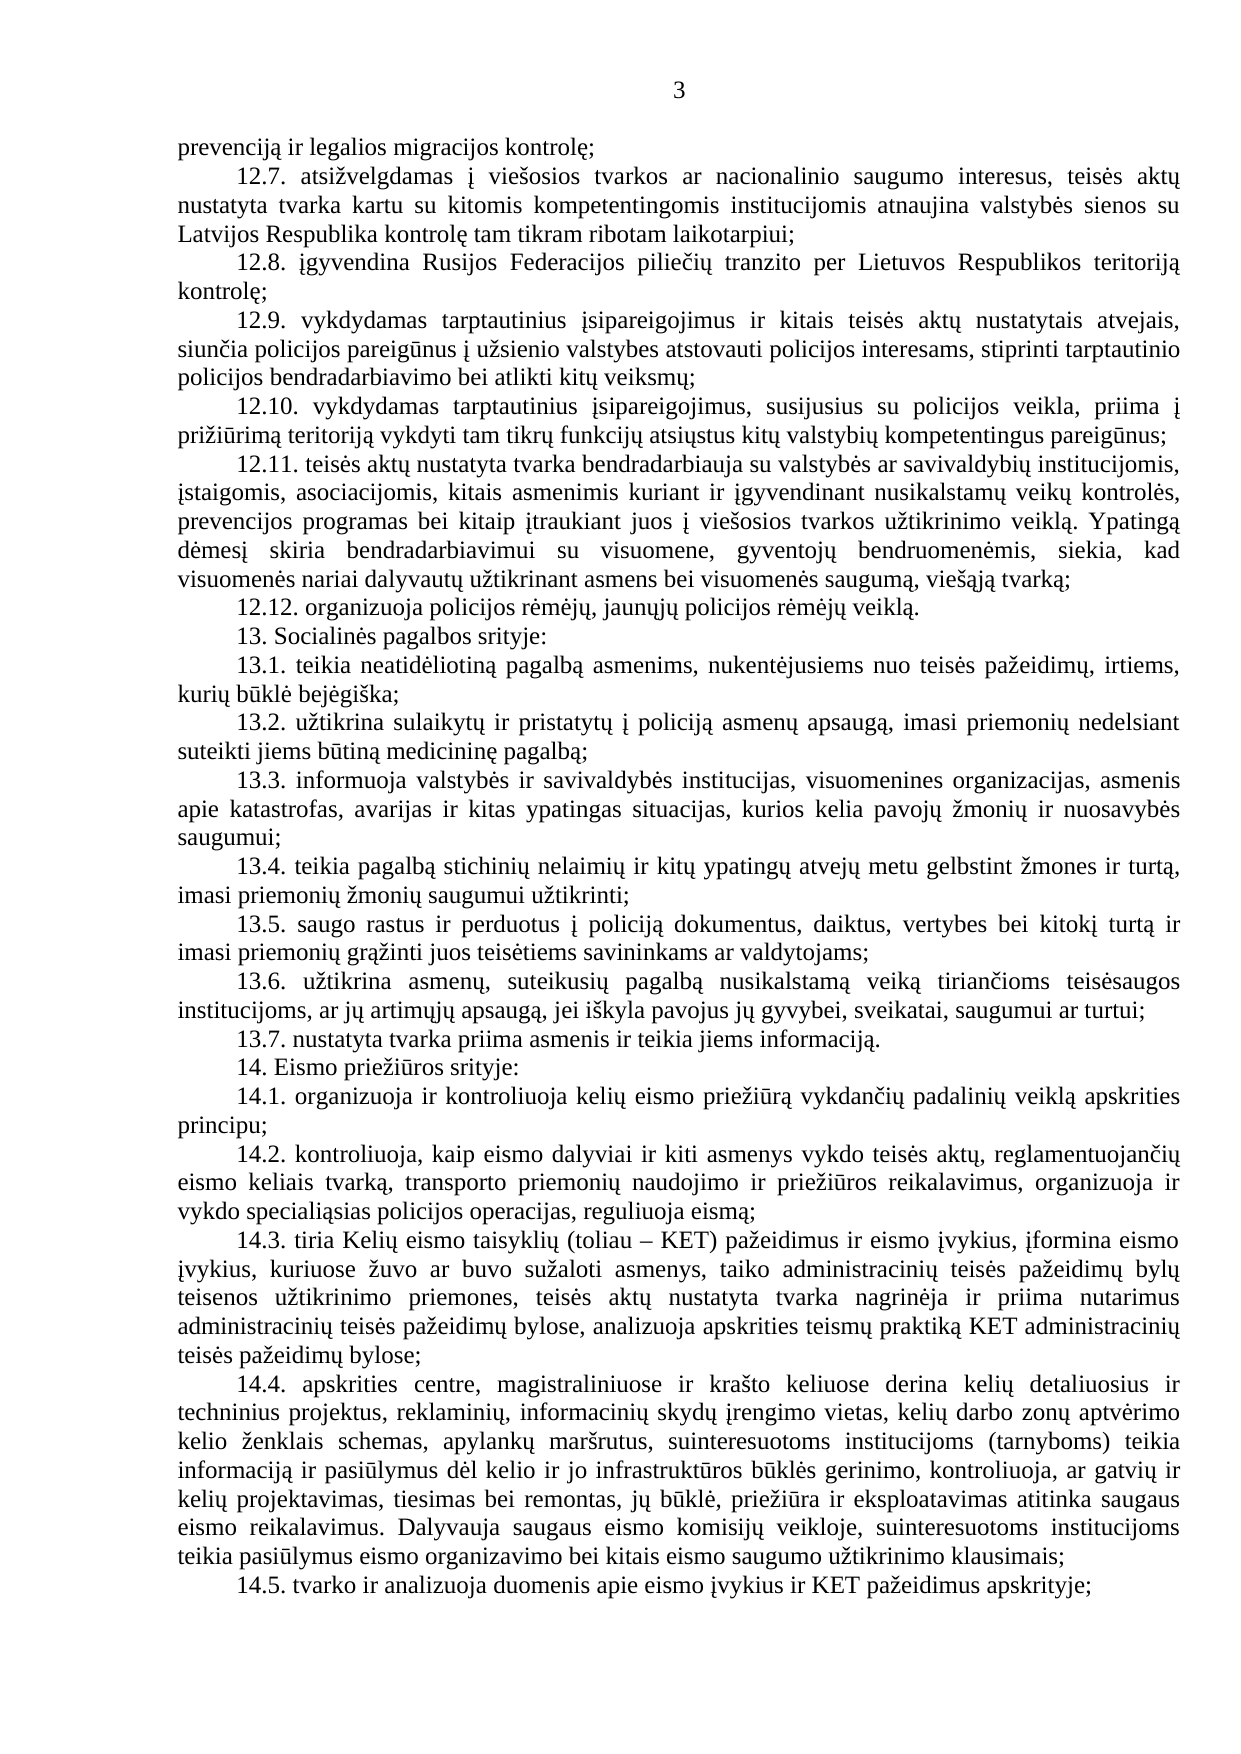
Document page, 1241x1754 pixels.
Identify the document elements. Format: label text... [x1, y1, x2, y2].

text 13.4. teikia pagalbą stichinių nelaimių ir kitų ypatingų atvejų metu gelbstint žmones ir turtą, imasi priemonių žmonių saugumui užtikrinti; [177, 851, 1181, 909]
text 13.3. informuoja valstybės ir savivaldybės institucijas, visuomenines organizacijas, asmenis apie katastrofas, avarijas ir kitas ypatingas situacijas, kurios kelia pavojų žmonių ir nuosavybės saugumui; [177, 765, 1181, 851]
text 13.2. užtikrina sulaikytų ir pristatytų į policiją asmenų apsaugą, imasi priemonių nedelsiant suteikti jiems būtiną medicininę pagalbą; [177, 707, 1181, 765]
text 13. Socialinės pagalbos srityje: [177, 621, 1181, 650]
text prevenciją ir legalios migracijos kontrolę; [177, 132, 1181, 161]
text 14.1. organizuoja ir kontroliuoja kelių eismo priežiūrą vykdančių padalinių veiklą apskrities principu; [177, 1081, 1181, 1139]
text 13.7. nustatyta tvarka priima asmenis ir teikia jiems informaciją. [177, 1024, 1181, 1052]
text 13.1. teikia neatidėliotiną pagalbą asmenims, nukentėjusiems nuo teisės pažeidimų, irtiems, kurių būklė bejėgiška; [177, 650, 1181, 707]
text 12.8. įgyvendina Rusijos Federacijos piliečių tranzito per Lietuvos Respublikos teritoriją kontrolę; [177, 247, 1181, 305]
text 14.5. tvarko ir analizuoja duomenis apie eismo įvykius ir KET pažeidimus apskrityje; [177, 1570, 1181, 1599]
text 12.7. atsižvelgdamas į viešosios tvarkos ar nacionalinio saugumo interesus, teisės aktų nustatyta tvarka kartu su kitomis kompetentingomis institucijomis atnaujina valstybės sienos su Latvijos Respublika kontrolę tam tikram ribotam laikotarpiui; [177, 161, 1181, 247]
text 12.12. organizuoja policijos rėmėjų, jaunųjų policijos rėmėjų veiklą. [177, 592, 1181, 621]
text 12.11. teisės aktų nustatyta tvarka bendradarbiauja su valstybės ar savivaldybių institucijomis, įstaigomis, asociacijomis, kitais asmenimis kuriant ir įgyvendinant nusikalstamų veikų kontrolės, prevencijos programas bei kitaip įtraukiant juos į viešosios tvarkos užtikrinimo veiklą. Ypatingą dėmesį skiria bendradarbiavimui su visuomene, gyventojų bendruomenėmis, siekia, kad visuomenės nariai dalyvautų užtikrinant asmens bei visuomenės saugumą, viešąją tvarką; [177, 449, 1181, 592]
text 13.6. užtikrina asmenų, suteikusių pagalbą nusikalstamą veiką tiriančioms teisėsaugos institucijoms, ar jų artimųjų apsaugą, jei iškyla pavojus jų gyvybei, sveikatai, saugumui ar turtui; [177, 966, 1181, 1024]
text 14. Eismo priežiūros srityje: [177, 1052, 1181, 1081]
text 14.4. apskrities centre, magistraliniuose ir krašto keliuose derina kelių detaliuosius ir techninius projektus, reklaminių, informacinių skydų įrengimo vietas, kelių darbo zonų aptvėrimo kelio ženklais schemas, apylankų maršrutus, suinteresuotoms institucijoms (tarnyboms) teikia informaciją ir pasiūlymus dėl kelio ir jo infrastruktūros būklės gerinimo, kontroliuoja, ar gatvių ir kelių projektavimas, tiesimas bei remontas, jų būklė, priežiūra ir eksploatavimas atitinka saugaus eismo reikalavimus. Dalyvauja saugaus eismo komisijų veikloje, suinteresuotoms institucijoms teikia pasiūlymus eismo organizavimo bei kitais eismo saugumo užtikrinimo klausimais; [177, 1369, 1181, 1570]
text 14.2. kontroliuoja, kaip eismo dalyviai ir kiti asmenys vykdo teisės aktų, reglamentuojančių eismo keliais tvarką, transporto priemonių naudojimo ir priežiūros reikalavimus, organizuoja ir vykdo specialiąsias policijos operacijas, reguliuoja eismą; [177, 1139, 1181, 1225]
text 12.9. vykdydamas tarptautinius įsipareigojimus ir kitais teisės aktų nustatytais atvejais, siunčia policijos pareigūnus į užsienio valstybes atstovauti policijos interesams, stiprinti tarptautinio policijos bendradarbiavimo bei atlikti kitų veiksmų; [177, 305, 1181, 391]
text 13.5. saugo rastus ir perduotus į policiją dokumentus, daiktus, vertybes bei kitokį turtą ir imasi priemonių grąžinti juos teisėtiems savininkams ar valdytojams; [177, 909, 1181, 966]
text 14.3. tiria Kelių eismo taisyklių (toliau – KET) pažeidimus ir eismo įvykius, įformina eismo įvykius, kuriuose žuvo ar buvo sužaloti asmenys, taiko administracinių teisės pažeidimų bylų teisenos užtikrinimo priemones, teisės aktų nustatyta tvarka nagrinėja ir priima nutarimus administracinių teisės pažeidimų bylose, analizuoja apskrities teismų praktiką KET administracinių teisės pažeidimų bylose; [177, 1225, 1181, 1369]
text 12.10. vykdydamas tarptautinius įsipareigojimus, susijusius su policijos veikla, priima į prižiūrimą teritoriją vykdyti tam tikrų funkcijų atsiųstus kitų valstybių kompetentingus pareigūnus; [177, 391, 1181, 449]
